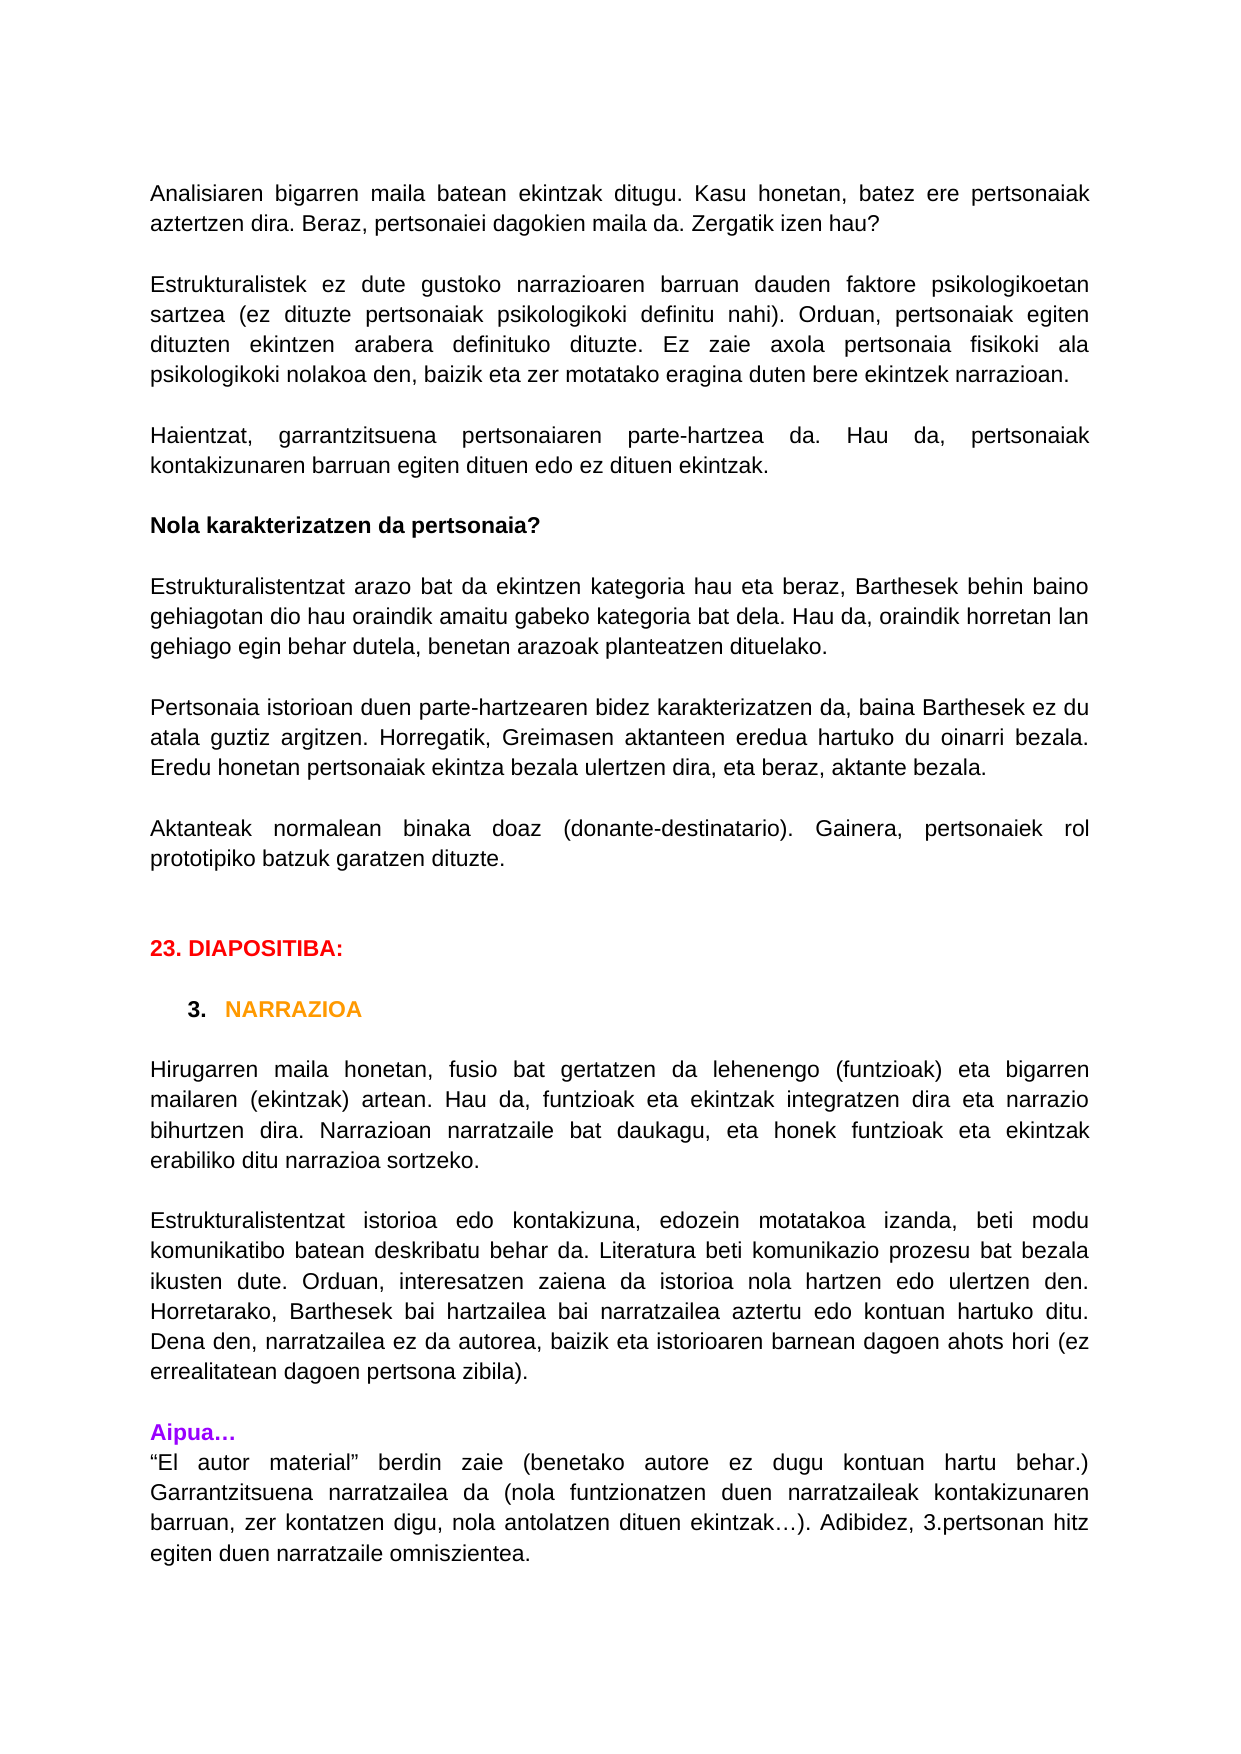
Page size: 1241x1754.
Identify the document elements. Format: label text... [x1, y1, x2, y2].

text Analisiaren bigarren maila batean ekintzak ditugu. Kasu honetan, batez ere pertsonaiak aztertzen dira. Beraz, pertsonaiei dagokien maila da. Zergatik izen hau? [150, 180, 1090, 237]
text Haientzat, garrantzitsuena pertsonaiaren parte-hartzea da. Hau da, pertsonaiak kontakizunaren barruan egiten dituen edo ez dituen ekintzak. [150, 422, 1090, 478]
text Aktanteak normalean binaka doaz (donante-destinatario). Gainera, pertsonaiek rol prototipiko batzuk garatzen dituzte. [150, 814, 1090, 871]
text Estrukturalistentzat istorioa edo kontakizuna, edozein motatakoa izanda, beti modu komunikatibo batean deskribatu behar da. Literatura beti komunikazio prozesu bat bezala ikusten dute. Orduan, interesatzen zaiena da istorioa nola hartzen edo ulertzen den. Horretarako, Barthesek bai hartzailea bai narratzailea aztertu edo kontuan hartuko ditu. Dena den, narratzailea ez da autorea, baizik eta istorioaren barnean dagoen ahots hori (ez errealitatean dagoen pertsona zibila). [150, 1207, 1090, 1385]
text 23. DIAPOSITIBA: [150, 935, 1090, 962]
text Aipua… [150, 1419, 1090, 1445]
text “El autor material” berdin zaie (benetako autore ez dugu kontuan hartu behar.) Garrantzitsuena narratzailea da (nola funtzionatzen duen narratzaileak kontakizunaren barruan, zer kontatzen digu, nola antolatzen dituen ekintzak…). Adibidez, 3.pertsonan hitz egiten duen narratzaile omniszientea. [150, 1449, 1090, 1566]
list NARRAZIOA [187, 996, 1090, 1022]
text Hirugarren maila honetan, fusio bat gertatzen da lehenengo (funtzioak) eta bigarren mailaren (ekintzak) artean. Hau da, funtzioak eta ekintzak integratzen dira eta narrazio bihurtzen dira. Narrazioan narratzaile bat daukagu, eta honek funtzioak eta ekintzak erabiliko ditu narrazioa sortzeko. [150, 1056, 1090, 1173]
text Estrukturalistentzat arazo bat da ekintzen kategoria hau eta beraz, Barthesek behin baino gehiagotan dio hau oraindik amaitu gabeko kategoria bat dela. Hau da, oraindik horretan lan gehiago egin behar dutela, benetan arazoak planteatzen dituelako. [150, 573, 1090, 660]
text Pertsonaia istorioan duen parte-hartzearen bidez karakterizatzen da, baina Barthesek ez du atala guztiz argitzen. Horregatik, Greimasen aktanteen eredua hartuko du oinarri bezala. Eredu honetan pertsonaiak ekintza bezala ulertzen dira, eta beraz, aktante bezala. [150, 694, 1090, 781]
text Nola karakterizatzen da pertsonaia? [150, 512, 1090, 539]
text Estrukturalistek ez dute gustoko narrazioaren barruan dauden faktore psikologikoetan sartzea (ez dituzte pertsonaiak psikologikoki definitu nahi). Orduan, pertsonaiak egiten dituzten ekintzen arabera definituko dituzte. Ez zaie axola pertsonaia fisikoki ala psikologikoki nolakoa den, baizik eta zer motatako eragina duten bere ekintzek narrazioan. [150, 271, 1090, 388]
